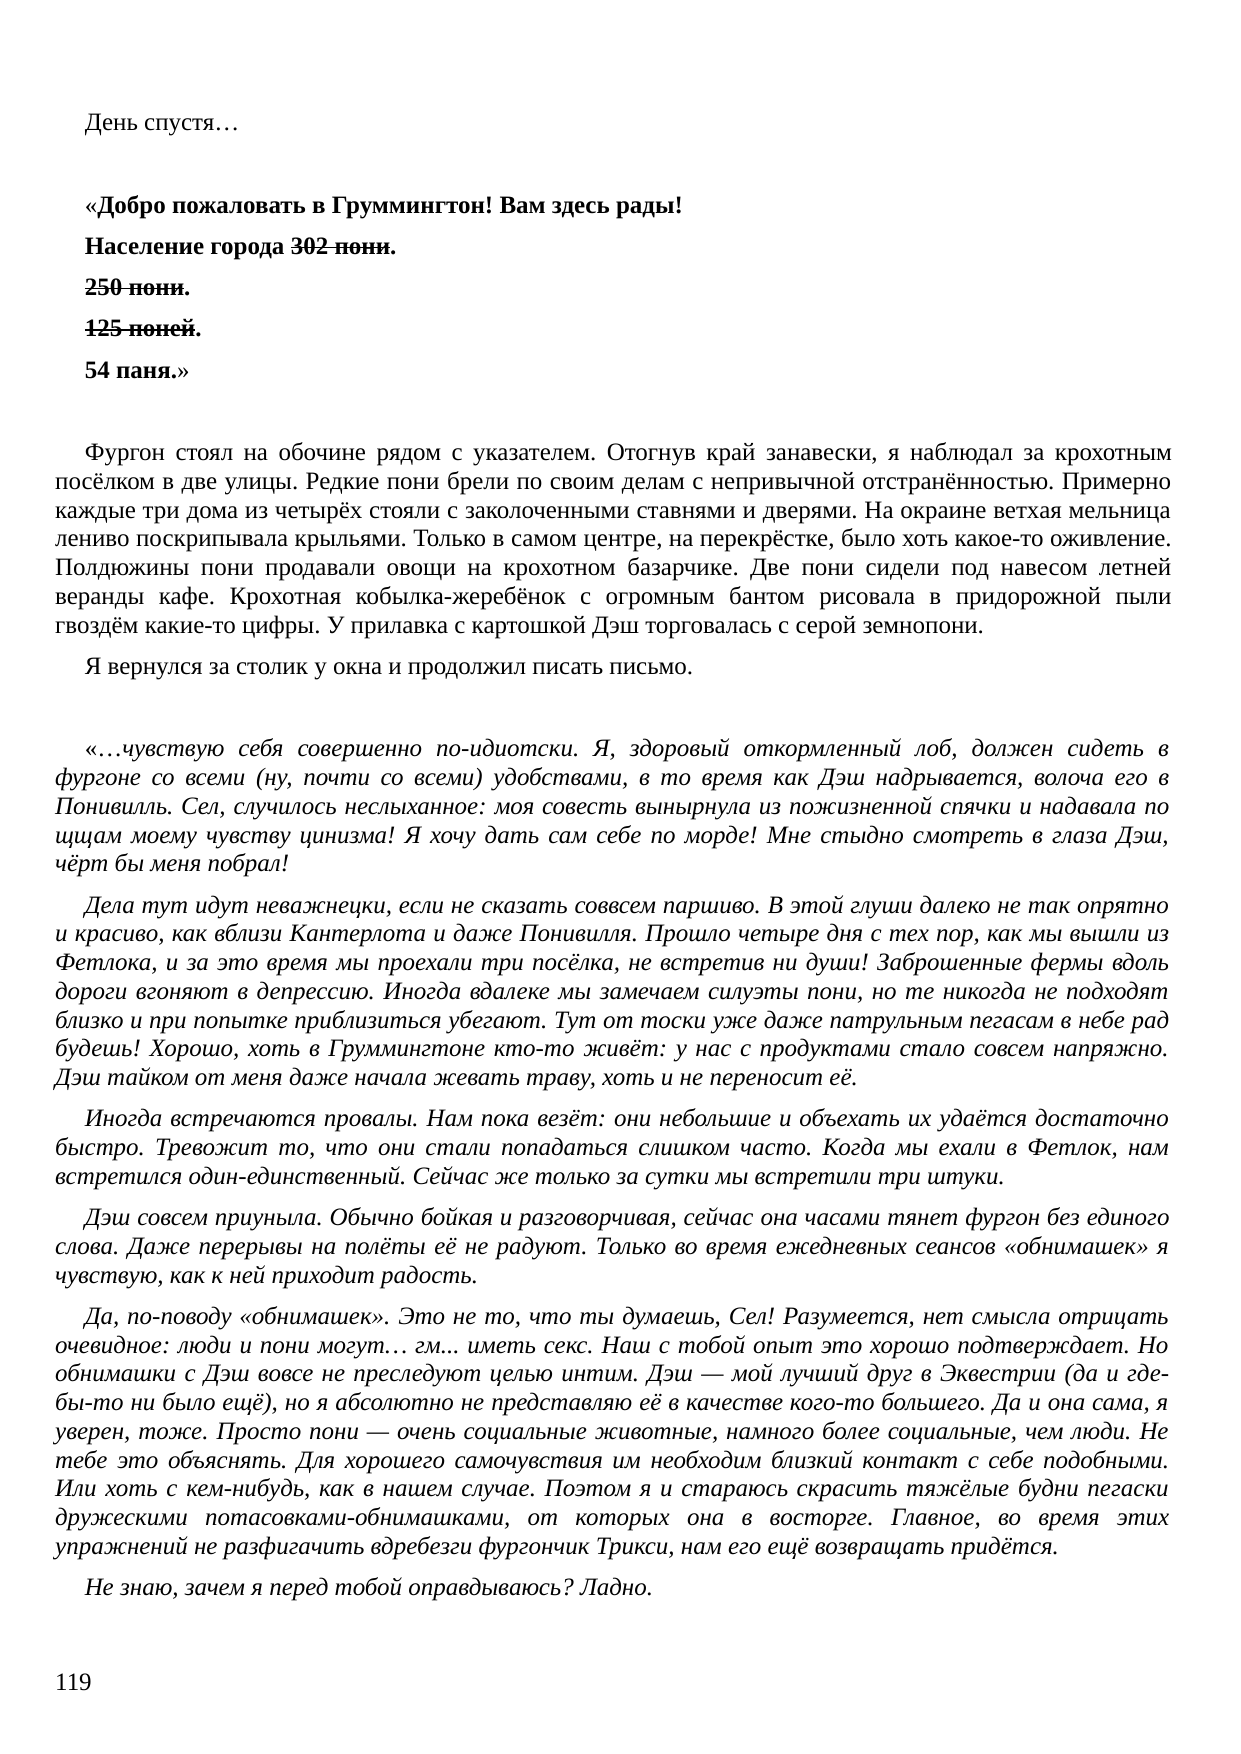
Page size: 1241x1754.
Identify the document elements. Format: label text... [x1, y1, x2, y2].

text Дэш совсем приуныла. Обычно бойкая и разговорчивая, сейчас она часами тянет фургон без единого слова. Даже перерывы на полёты её не радуют. Только во время ежедневных сеансов «обнимашек» я чувствую, как к ней приходит радость. [55, 1202, 1173, 1288]
text День спустя… [55, 107, 1173, 136]
text Я вернулся за столик у окна и продолжил писать письмо. [55, 651, 1173, 680]
text Не знаю, зачем я перед тобой оправдываюсь? Ладно. [55, 1572, 1173, 1601]
text Дела тут идут неважнецки, если не сказать соввсем паршиво. В этой глуши далеко не так опрятно и красиво, как вблизи Кантерлота и даже Понивилля. Прошло четыре дня с тех пор, как мы вышли из Фетлока, и за это время мы проехали три посёлка, не встретив ни души! Заброшенные фермы вдоль дороги вгоняют в депрессию. Иногда вдалеке мы замечаем силуэты пони, но те никогда не подходят близко и при попытке приблизиться убегают. Тут от тоски уже даже патрульным пегасам в небе рад будешь! Хорошо, хоть в Груммингтоне кто-то живёт: у нас с продуктами стало совсем напряжно. Дэш тайком от меня даже начала жевать траву, хоть и не переносит её. [55, 890, 1173, 1091]
text Фургон стоял на обочине рядом с указателем. Отогнув край занавески, я наблюдал за крохотным посёлком в две улицы. Редкие пони брели по своим делам с непривычной отстранённостью. Примерно каждые три дома из четырёх стояли с заколоченными ставнями и дверями. На окраине ветхая мельница лениво поскрипывала крыльями. Только в самом центре, на перекрёстке, было хоть какое-то оживление. Полдюжины пони продавали овощи на крохотном базарчике. Две пони сидели под навесом летней веранды кафе. Крохотная кобылка-жеребёнок с огромным бантом рисовала в придорожной пыли гвоздём какие-то цифры. У прилавка с картошкой Дэш торговалась с серой земнопони. [55, 437, 1173, 638]
text 125 поней. [55, 313, 1173, 342]
text Население города 302 пони. [55, 231, 1173, 260]
text 250 пони. [55, 272, 1173, 301]
text «…чувствую себя совершенно по-идиотски. Я, здоровый откормленный лоб, должен сидеть в фургоне со всеми (ну, почти со всеми) удобствами, в то время как Дэш надрывается, волоча его в Понивилль. Сел, случилось неслыханное: моя совесть вынырнула из пожизненной спячки и надавала по щщам моему чувству цинизма! Я хочу дать сам себе по морде! Мне стыдно смотреть в глаза Дэш, чёрт бы меня побрал! [55, 733, 1173, 877]
text «Добро пожаловать в Груммингтон! Вам здесь рады! [55, 190, 1173, 218]
text Да, по-поводу «обнимашек». Это не то, что ты думаешь, Сел! Разумеется, нет смысла отрицать очевидное: люди и пони могут… гм... иметь секс. Наш с тобой опыт это хорошо подтверждает. Но обнимашки с Дэш вовсе не преследуют целью интим. Дэш — мой лучший друг в Эквестрии (да и где-бы-то ни было ещё), но я абсолютно не представляю её в качестве кого-то большего. Да и она сама, я уверен, тоже. Просто пони — очень социальные животные, намного более социальные, чем люди. Не тебе это объяснять. Для хорошего самочувствия им необходим близкий контакт с себе подобными. Или хоть с кем-нибудь, как в нашем случае. Поэтом я и стараюсь скрасить тяжёлые будни пегаски дружескими потасовками-обнимашками, от которых она в восторге. Главное, во время этих упражнений не разфигачить вдребезги фургончик Трикси, нам его ещё возвращать придётся. [55, 1301, 1173, 1560]
text Иногда встречаются провалы. Нам пока везёт: они небольшие и объехать их удаётся достаточно быстро. Тревожит то, что они стали попадаться слишком часто. Когда мы ехали в Фетлок, нам встретился один-единственный. Сейчас же только за сутки мы встретили три штуки. [55, 1103, 1173, 1190]
text 54 паня.» [55, 355, 1173, 383]
